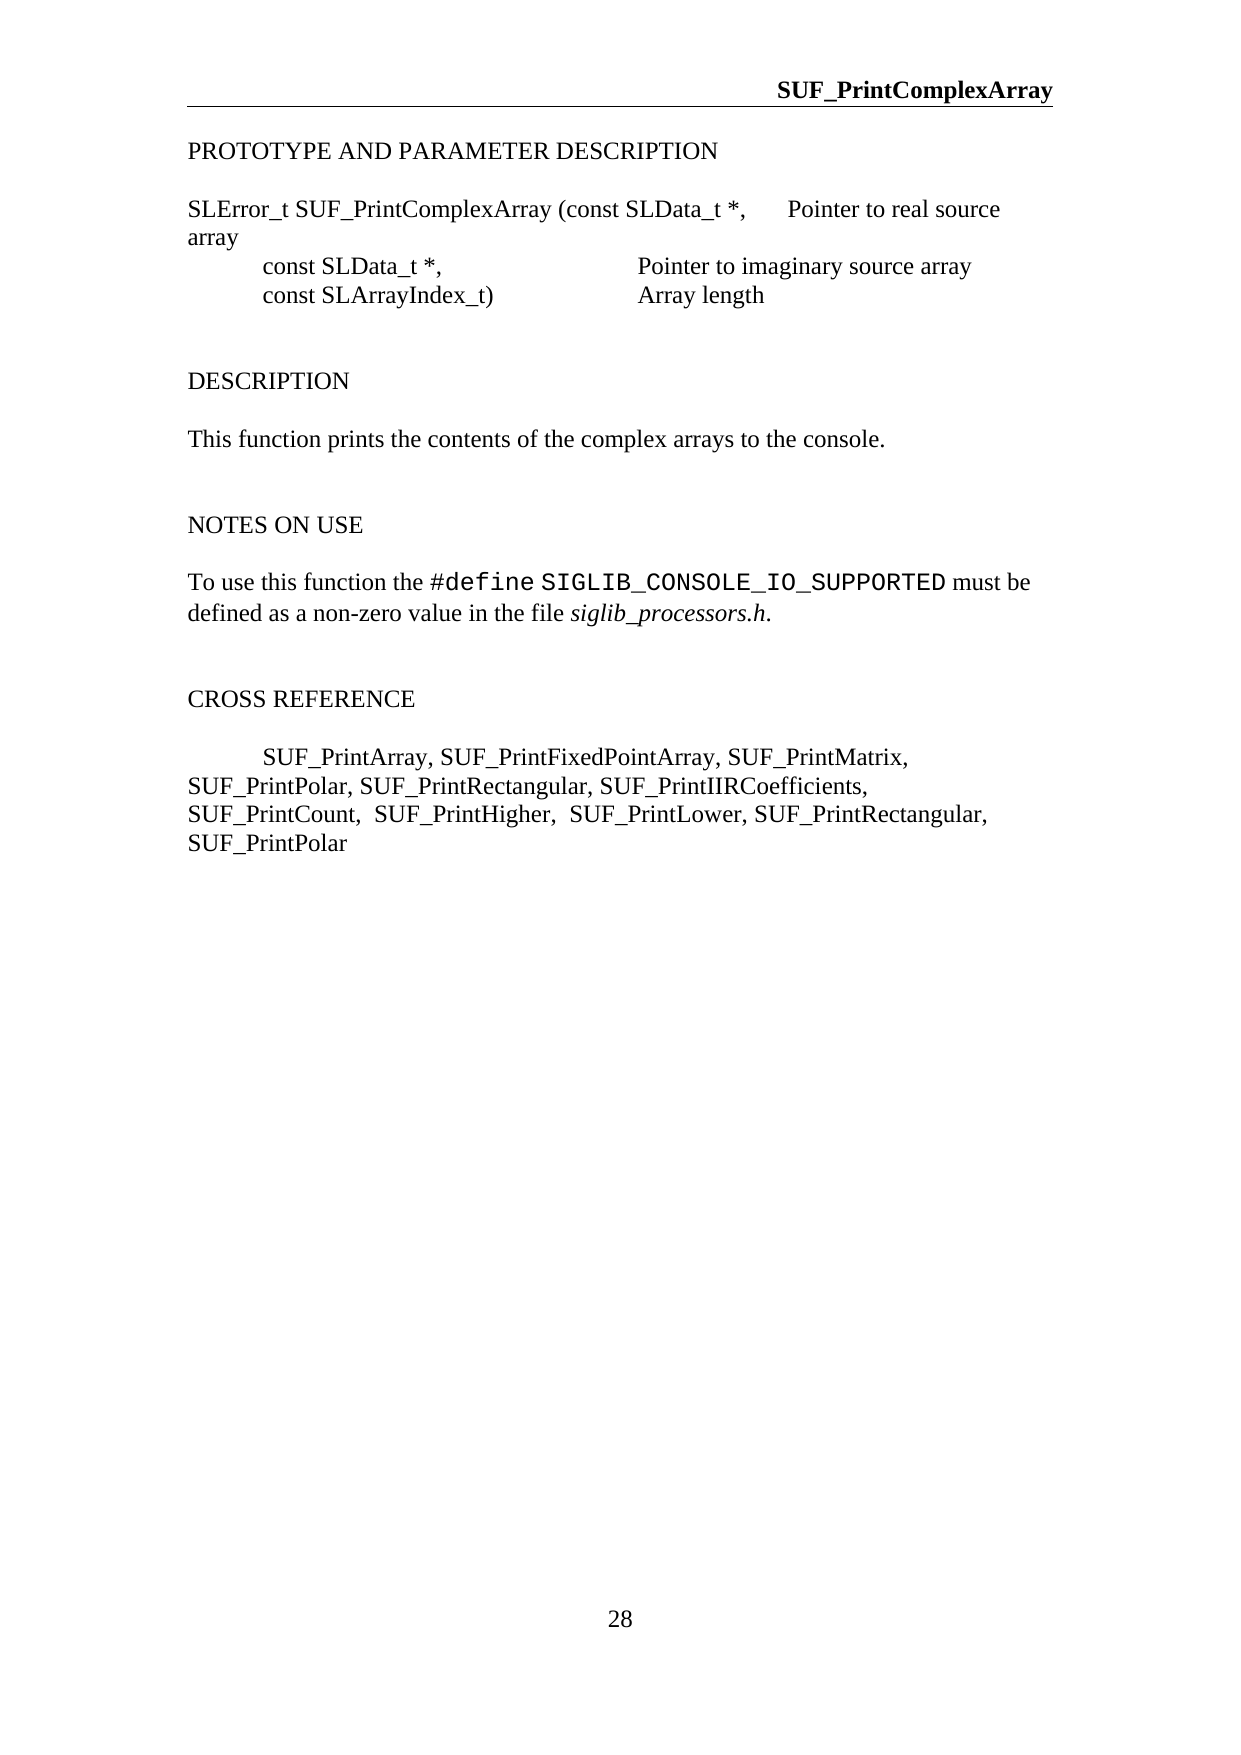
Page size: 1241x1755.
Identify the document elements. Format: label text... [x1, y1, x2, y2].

text SLError_t SUF_PrintComplexArray (const SLData_t *, Pointer to real source array [187, 194, 1053, 251]
subtitle SUF_PrintComplexArray [187, 75, 1053, 106]
text DESCRIPTION [187, 366, 1053, 395]
text CROSS REFERENCE [187, 684, 1053, 713]
text NOTES ON USE [187, 510, 1053, 539]
text PROTOTYPE AND PARAMETER DESCRIPTION [187, 136, 1053, 165]
text This function prints the contents of the complex arrays to the console. [187, 424, 1053, 452]
text const SLData_t *, Pointer to imaginary source array [187, 251, 1053, 280]
text SUF_PrintArray, SUF_PrintFixedPointArray, SUF_PrintMatrix, SUF_PrintPolar, SUF_PrintRectangular, SUF_PrintIIRCoefficients, SUF_PrintCount, SUF_PrintHigher, SUF_PrintLower, SUF_PrintRectangular, SUF_PrintPolar [187, 742, 1053, 857]
text const SLArrayIndex_t) Array length [187, 280, 1053, 309]
text To use this function the #define SIGLIB_CONSOLE_IO_SUPPORTED must be defined as a non-zero value in the file siglib_processors.h. [187, 567, 1053, 627]
